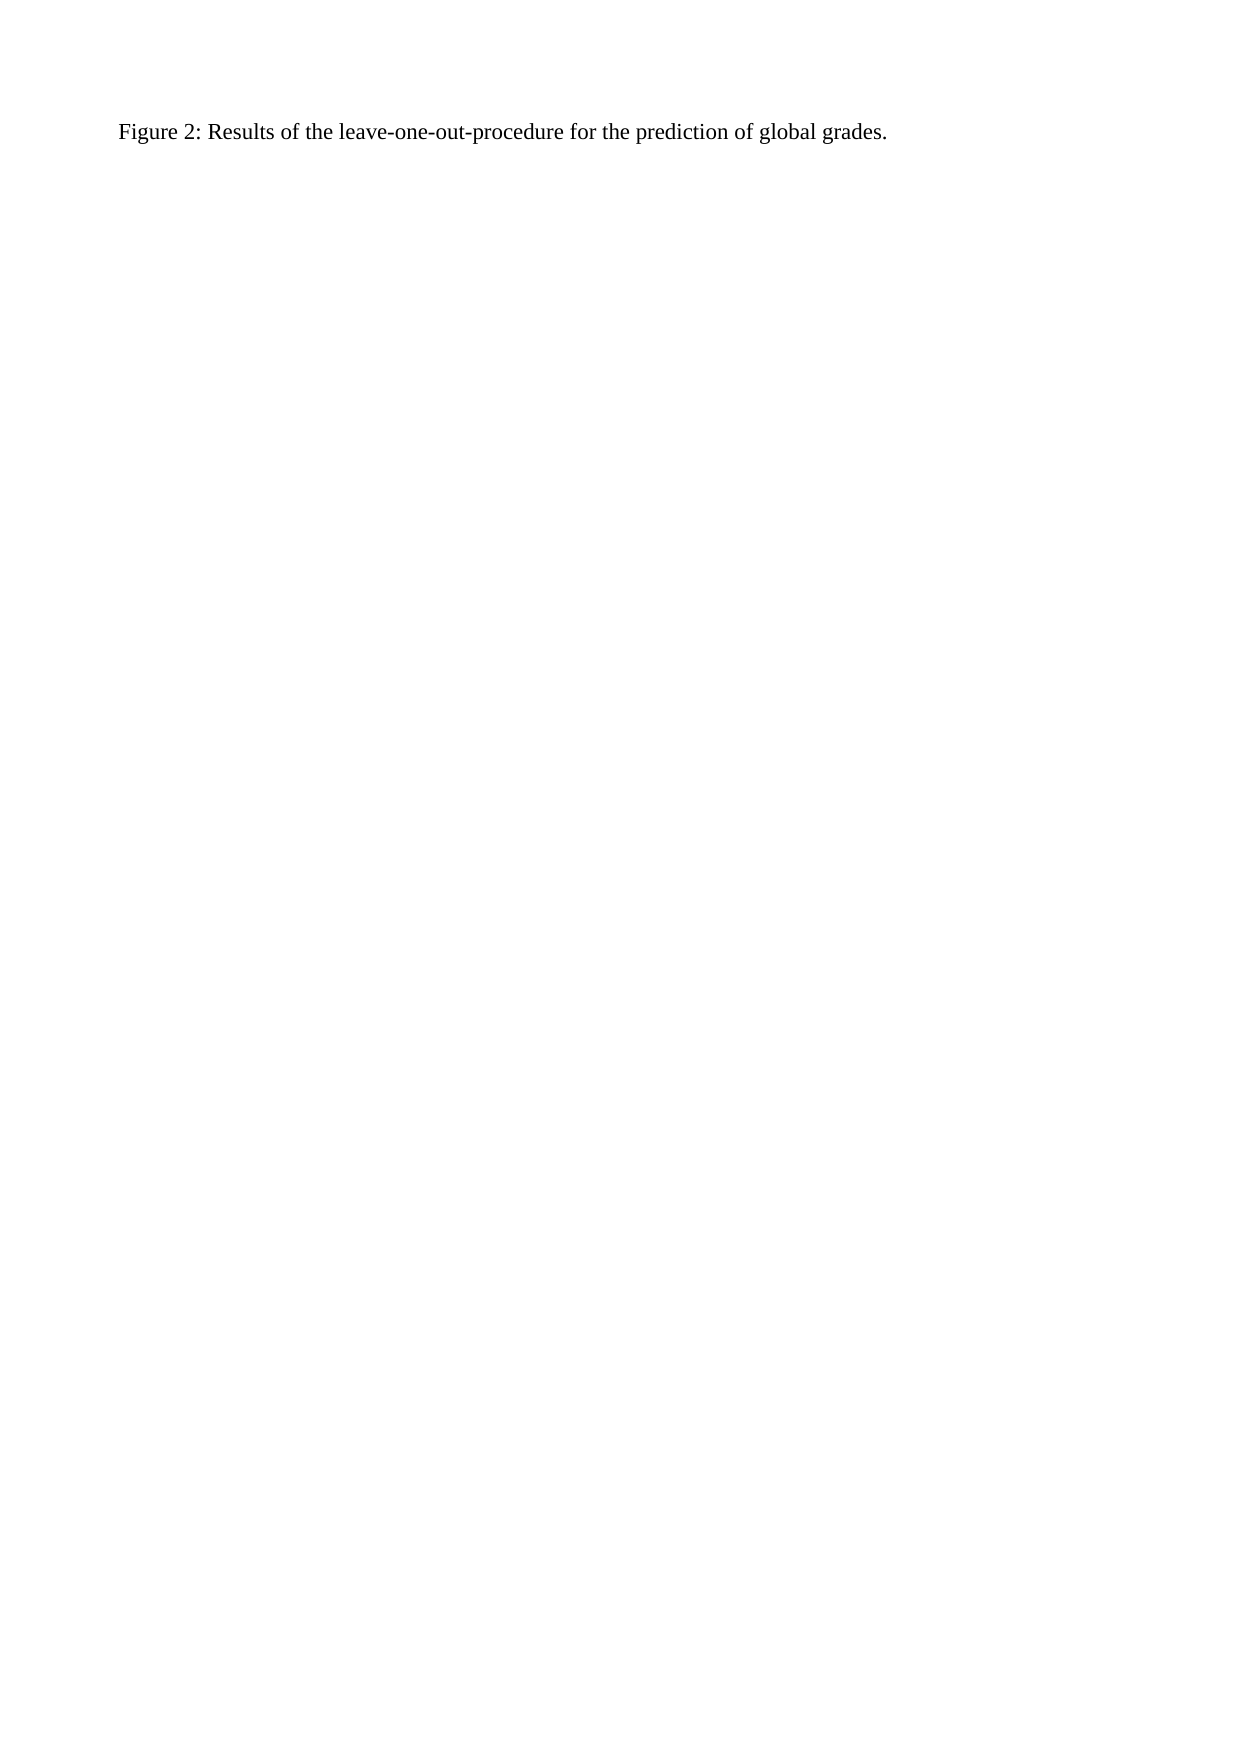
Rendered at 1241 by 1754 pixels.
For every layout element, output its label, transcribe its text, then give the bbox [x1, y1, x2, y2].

text Figure 2: Results of the leave-one-out-procedure for the prediction of global grades. [118, 118, 1122, 144]
